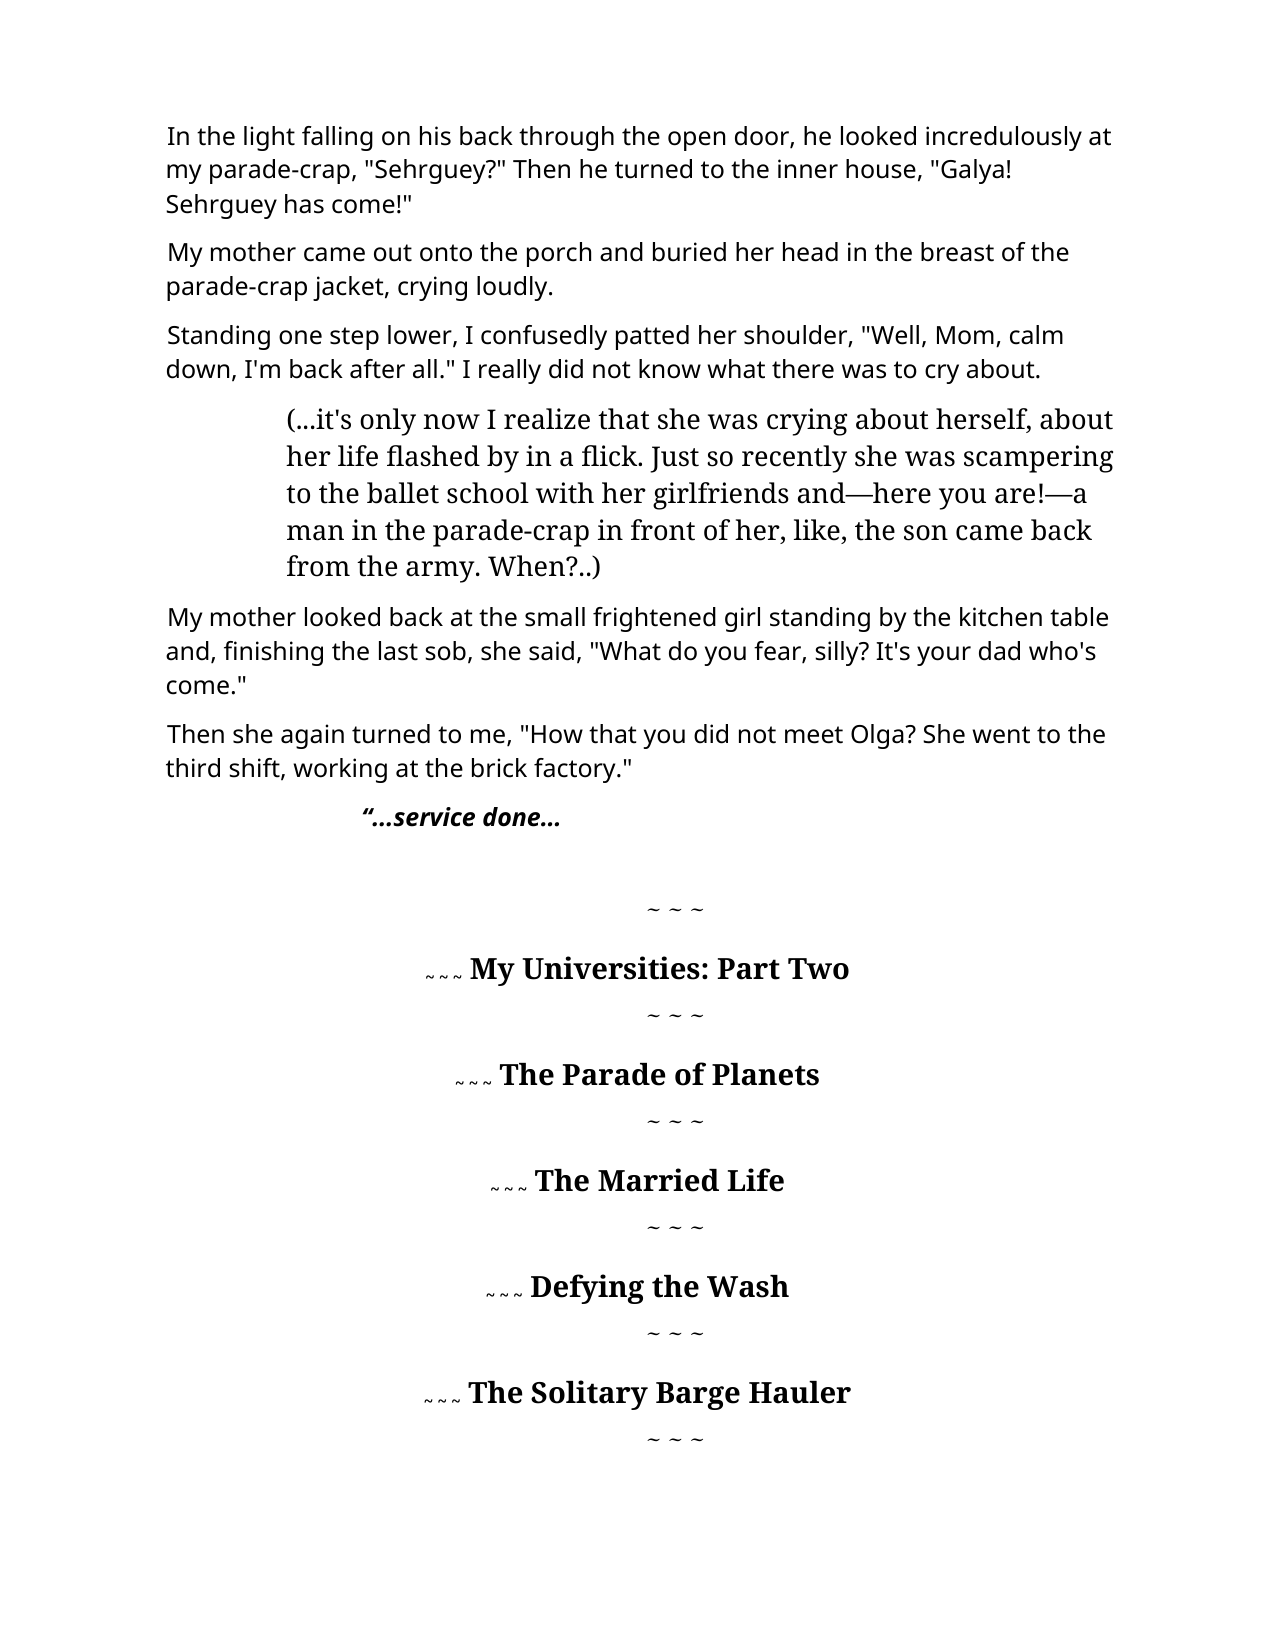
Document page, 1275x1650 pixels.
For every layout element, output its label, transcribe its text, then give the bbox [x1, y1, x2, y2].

text Then she again turned to me, "How that you did not meet Olga? She went to the third shift, working at the brick factory." [165, 716, 1118, 784]
text “...service done… [286, 799, 1118, 833]
subtitle ~ ~ ~ [156, 1318, 1118, 1347]
subtitle ~ ~ ~ My Universities: Part Two [156, 948, 1118, 988]
subtitle ~ ~ ~ The Solitary Barge Hauler [156, 1372, 1118, 1412]
subtitle ~ ~ ~ [156, 895, 1118, 923]
subtitle ~ ~ ~ Defying the Wash [156, 1266, 1118, 1306]
text My mother came out onto the porch and buried her head in the breast of the parade-crap jacket, crying loudly. [165, 235, 1118, 303]
text My mother looked back at the small frightened girl standing by the kitchen table and, finishing the last sob, she said, "What do you fear, silly? It's your dad who's come." [165, 600, 1118, 702]
text In the light falling on his back through the open door, he looked incredulously at my parade-crap, "Sehrguey?" Then he turned to the inner house, "Galya! Sehrguey has come!" [165, 118, 1118, 220]
subtitle ~ ~ ~ [156, 1001, 1118, 1029]
subtitle ~ ~ ~ [156, 1424, 1118, 1453]
subtitle ~ ~ ~ The Parade of Planets [156, 1054, 1118, 1094]
subtitle ~ ~ ~ [156, 1107, 1118, 1135]
subtitle ~ ~ ~ [156, 1213, 1118, 1241]
subtitle ~ ~ ~ The Married Life [156, 1160, 1118, 1200]
list (...it's only now I realize that she was crying about herself, about her life flashed by in a flick. Just so recently she was scampering to the ballet school with her girlfriends and—here you are!—a man in the parade-crap in front of her, like, the son came back from the army. When?..) [286, 400, 1118, 585]
text Standing one step lower, I confusedly patted her shoulder, "Well, Mom, calm down, I'm back after all." I really did not know what there was to cry about. [165, 318, 1118, 386]
